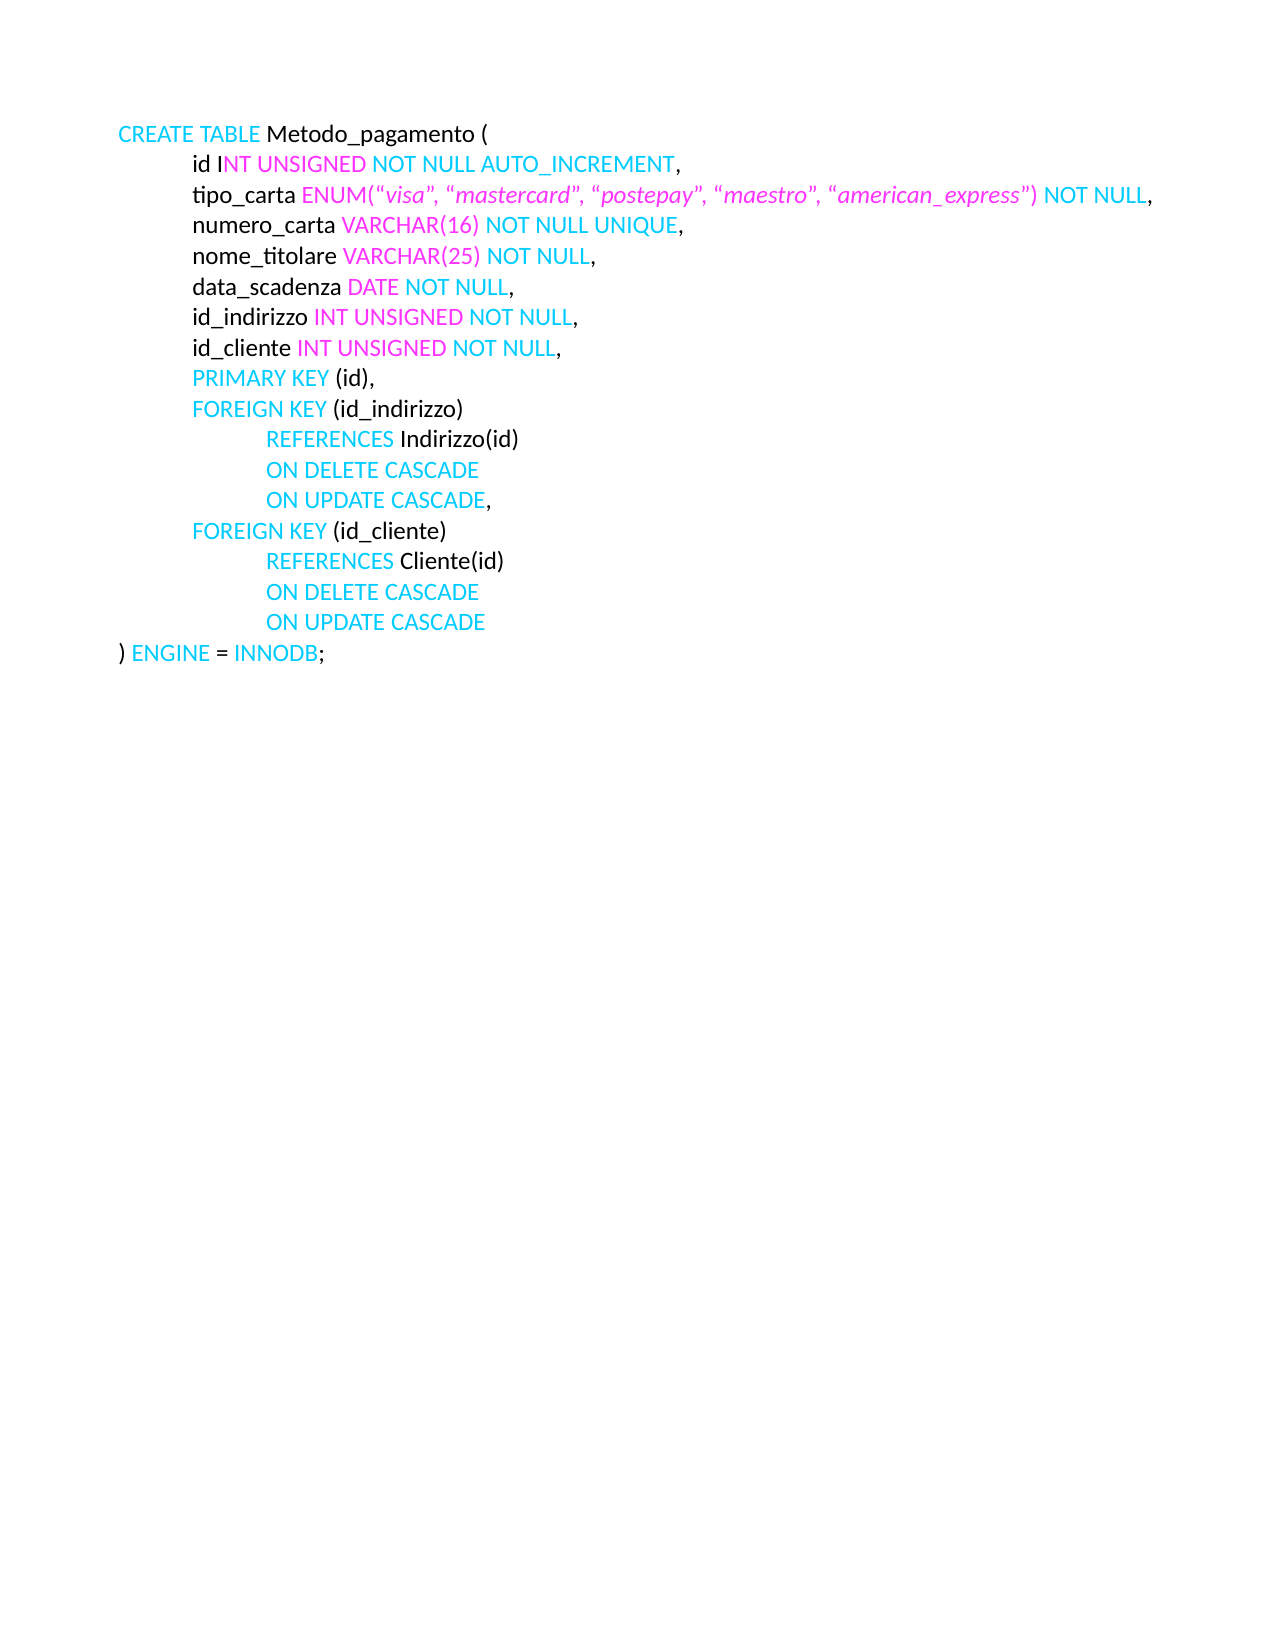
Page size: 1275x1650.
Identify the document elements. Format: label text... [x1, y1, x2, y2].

text REFERENCES Indirizzo(id) [118, 423, 1157, 454]
text tipo_carta ENUM(“visa”, “mastercard”, “postepay”, “maestro”, “american_express”) NOT NULL, [118, 179, 1157, 210]
text FOREIGN KEY (id_cliente) [118, 515, 1157, 545]
text ON UPDATE CASCADE, [118, 484, 1157, 515]
text ON UPDATE CASCADE [118, 606, 1157, 637]
text ) ENGINE = INNODB; [118, 637, 1157, 667]
text REFERENCES Cliente(id) [118, 545, 1157, 576]
text CREATE TABLE Metodo_pagamento ( [118, 118, 1157, 149]
text ON DELETE CASCADE [118, 576, 1157, 606]
text data_scadenza DATE NOT NULL, [118, 271, 1157, 301]
text id_indirizzo INT UNSIGNED NOT NULL, [118, 301, 1157, 332]
text ON DELETE CASCADE [118, 454, 1157, 484]
text FOREIGN KEY (id_indirizzo) [118, 393, 1157, 423]
text nome_titolare VARCHAR(25) NOT NULL, [118, 240, 1157, 271]
text id_cliente INT UNSIGNED NOT NULL, [118, 332, 1157, 362]
text PRIMARY KEY (id), [118, 362, 1157, 393]
text id INT UNSIGNED NOT NULL AUTO_INCREMENT, [118, 149, 1157, 179]
text numero_carta VARCHAR(16) NOT NULL UNIQUE, [118, 210, 1157, 240]
